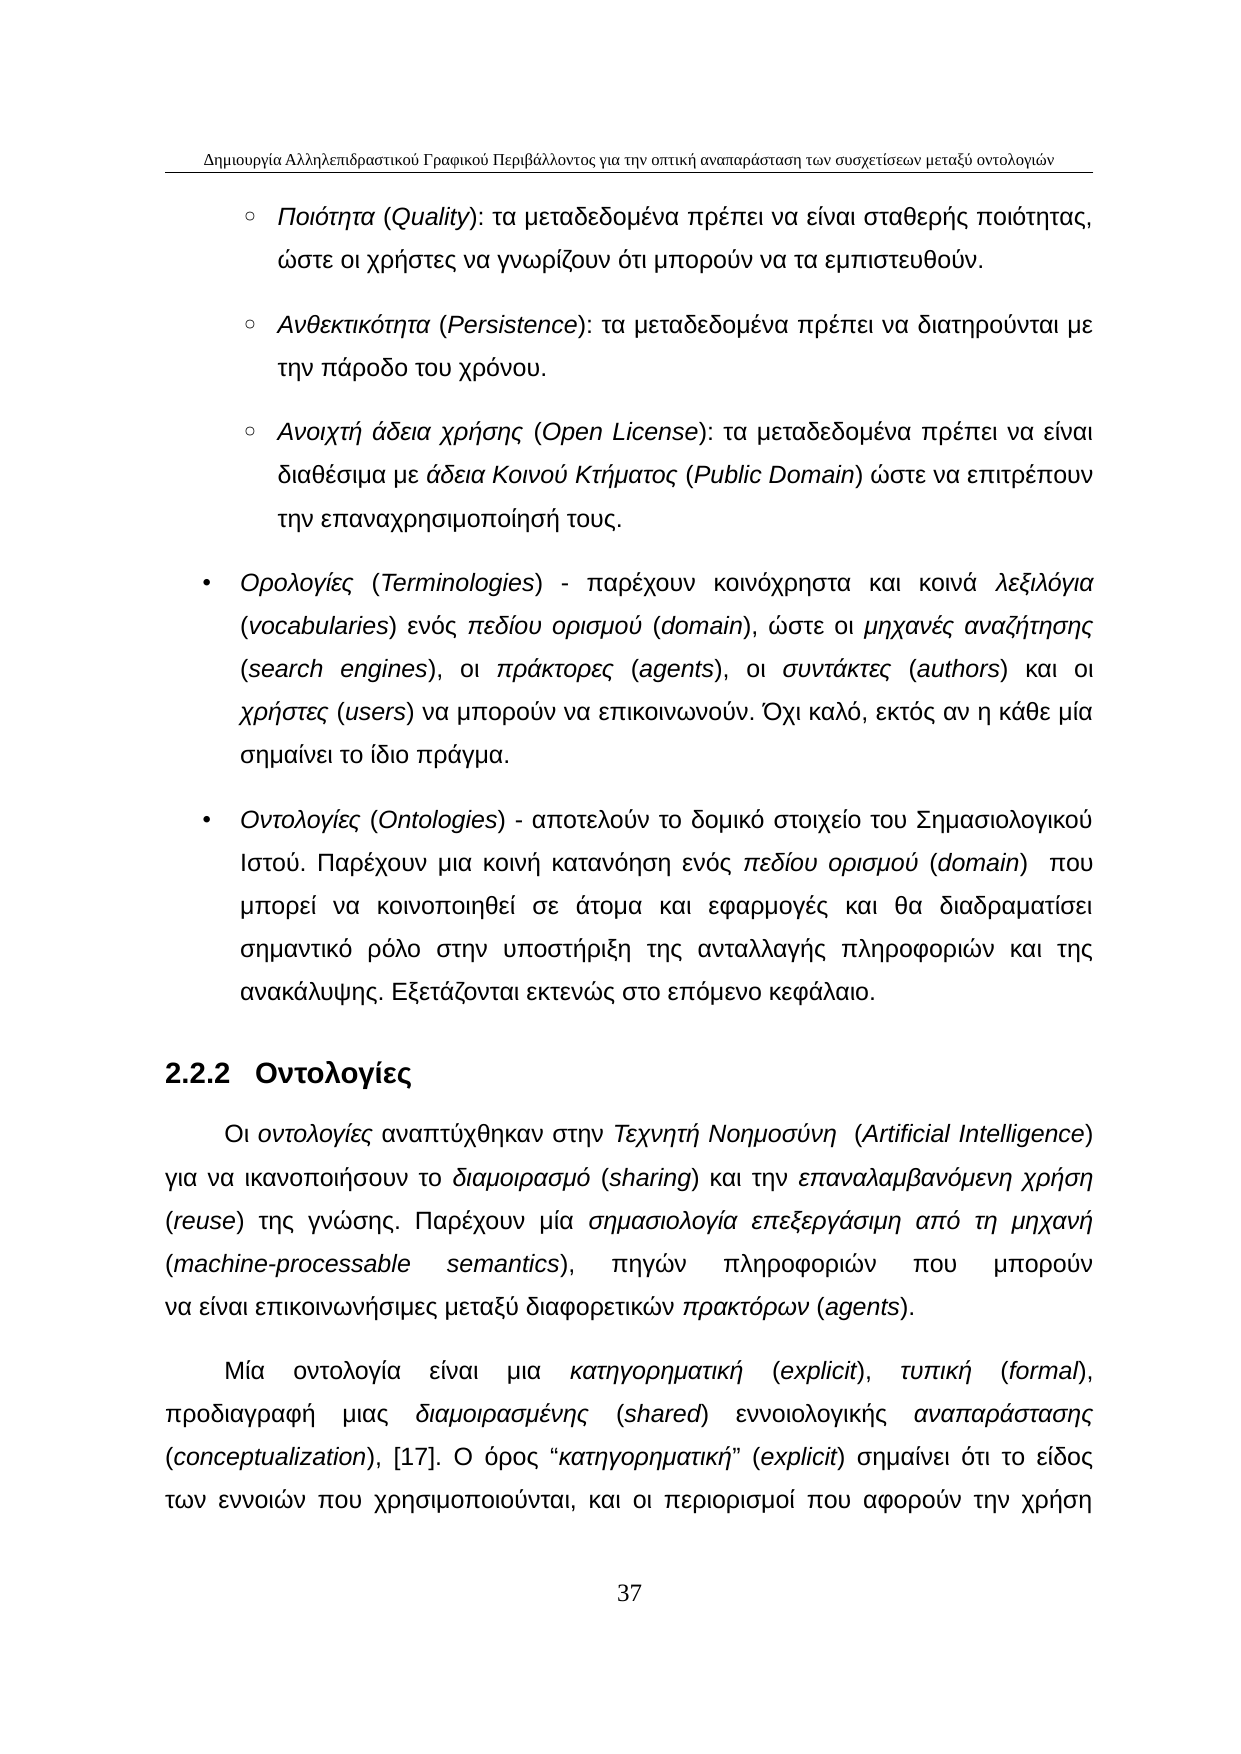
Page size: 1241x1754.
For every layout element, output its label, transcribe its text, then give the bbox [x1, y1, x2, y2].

subtitle Οντολογίες [165, 1056, 1093, 1090]
list Ποιότητα (Quality): τα μεταδεδομένα πρέπει να είναι σταθερής ποιότητας, ώστε οι χρήστες να γνωρίζουν ότι μπορούν να τα εμπιστευθούν. [240, 202, 1093, 274]
text Οι οντολογίες αναπτύχθηκαν στην Τεχνητή Νοημοσύνη (Artificial Intelligence) για να ικανοποιήσουν το διαμοιρασμό (sharing) και την επαναλαμβανόμενη χρήση (reuse) της γνώσης. Παρέχουν μία σημασιολογία επεξεργάσιμη από τη μηχανή (machine-processable semantics), πηγών πληροφοριών που μπορούν να είναι επικοινωνήσιμες μεταξύ διαφορετικών πρακτόρων (agents). [165, 1119, 1093, 1321]
list Οντολογίες (Ontologies) - αποτελούν το δομικό στοιχείο του Σημασιολογικού Ιστού. Παρέχουν μια κοινή κατανόηση ενός πεδίου ορισμού (domain) που μπορεί να κοινοποιηθεί σε άτομα και εφαρμογές και θα διαδραματίσει σημαντικό ρόλο στην υποστήριξη της ανταλλαγής πληροφοριών και της ανακάλυψης. Εξετάζονται εκτενώς στο επόμενο κεφάλαιο. [202, 805, 1093, 1006]
list Ανθεκτικότητα (Persistence): τα μεταδεδομένα πρέπει να διατηρούνται με την πάροδο του χρόνου. [240, 310, 1093, 382]
list Ανοιχτή άδεια χρήσης (Open License): τα μεταδεδομένα πρέπει να είναι διαθέσιμα με άδεια Κοινού Κτήματος (Public Domain) ώστε να επιτρέπουν την επαναχρησιμοποίησή τους. [240, 417, 1093, 532]
text Μία οντολογία είναι μια κατηγορηματική (explicit), τυπική (formal), προδιαγραφή μιας διαμοιρασμένης (shared) εννοιολογικής αναπαράστασης (conceptualization), [17]. Ο όρος “κατηγορηματική” (explicit) σημαίνει ότι το είδος των εννοιών που χρησιμοποιούνται, και οι περιορισμοί που αφορούν την χρήση [165, 1356, 1093, 1514]
list Ορολογίες (Terminologies) - παρέχουν κοινόχρηστα και κοινά λεξιλόγια (vocabularies) ενός πεδίου ορισμού (domain), ώστε οι μηχανές αναζήτησης (search engines), οι πράκτορες (agents), οι συντάκτες (authors) και οι χρήστες (users) να μπορούν να επικοινωνούν. Όχι καλό, εκτός αν η κάθε μία σημαίνει το ίδιο πράγμα. [202, 568, 1093, 769]
